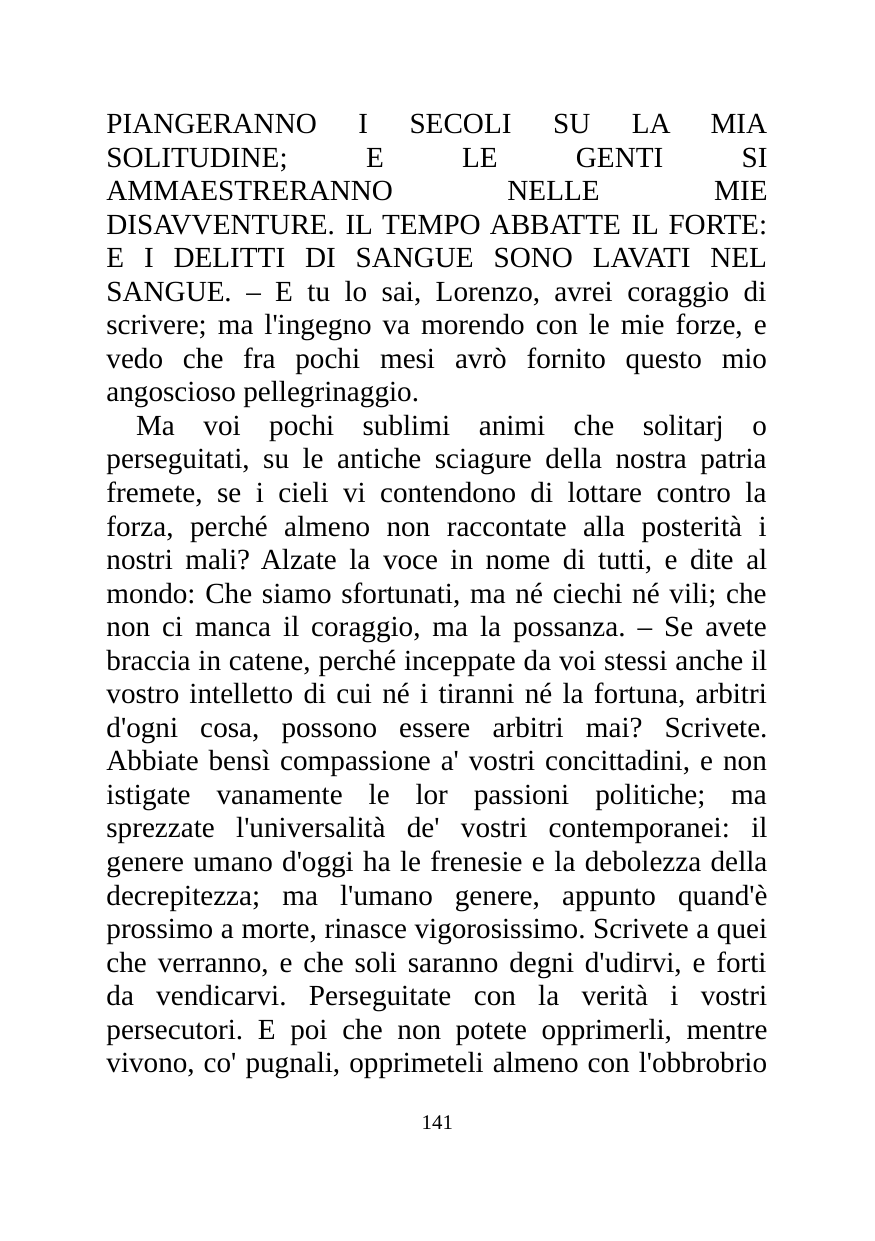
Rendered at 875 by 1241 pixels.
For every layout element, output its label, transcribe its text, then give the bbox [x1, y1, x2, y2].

text Ma voi pochi sublimi animi che solitarj o perseguitati, su le antiche sciagure della nostra patria fremete, se i cieli vi contendono di lottare contro la forza, perché almeno non raccontate alla posterità i nostri mali? Alzate la voce in nome di tutti, e dite al mondo: Che siamo sfortunati, ma né ciechi né vili; che non ci manca il coraggio, ma la possanza. – Se avete braccia in catene, perché inceppate da voi stessi anche il vostro intelletto di cui né i tiranni né la fortuna, arbitri d'ogni cosa, possono essere arbitri mai? Scrivete. Abbiate bensì compassione a' vostri concittadini, e non istigate vanamente le lor passioni politiche; ma sprezzate l'universalità de' vostri contemporanei: il genere umano d'oggi ha le frenesie e la debolezza della decrepitezza; ma l'umano genere, appunto quand'è prossimo a morte, rinasce vigorosissimo. Scrivete a quei che verranno, e che soli saranno degni d'udirvi, e forti da vendicarvi. Perseguitate con la verità i vostri persecutori. E poi che non potete opprimerli, mentre vivono, co' pugnali, opprimeteli almeno con l'obbrobrio [106, 408, 768, 1079]
text PIANGERANNO I SECOLI SU LA MIA SOLITUDINE; E LE GENTI SI AMMAESTRERANNO NELLE MIE DISAVVENTURE. IL TEMPO ABBATTE IL FORTE: E I DELITTI DI SANGUE SONO LAVATI NEL SANGUE. – E tu lo sai, Lorenzo, avrei coraggio di scrivere; ma l'ingegno va morendo con le mie forze, e vedo che fra pochi mesi avrò fornito questo mio angoscioso pellegrinaggio. [106, 106, 768, 408]
